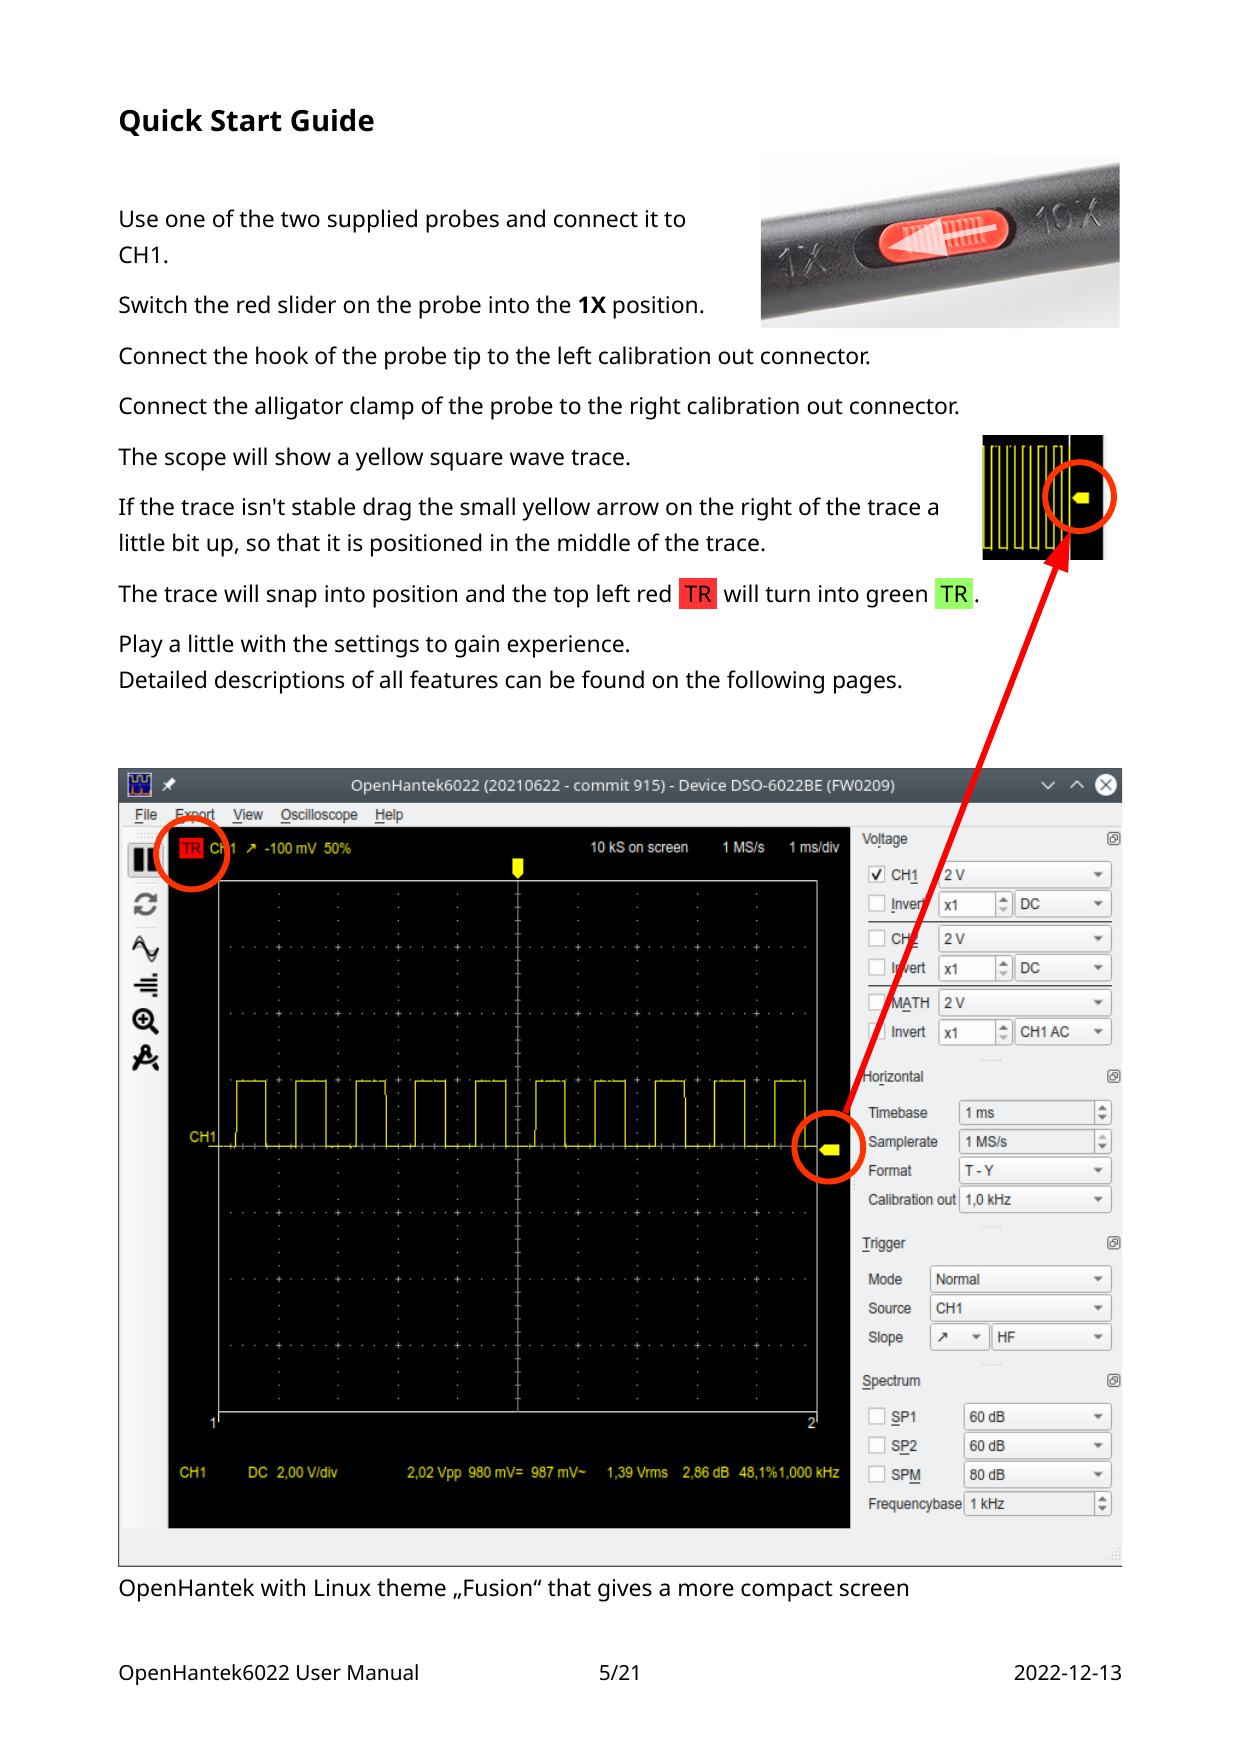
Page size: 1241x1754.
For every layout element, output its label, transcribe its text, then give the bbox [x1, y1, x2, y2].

picture [990, 435, 1108, 541]
picture [1070, 522, 1108, 541]
picture [118, 768, 1123, 1567]
subtitle [1011, 628, 1122, 695]
subtitle Connect the hook of the probe tip to the left calibration out connector. [118, 340, 1122, 371]
subtitle Switch the red slider on the probe into the 1X position. [118, 289, 760, 320]
picture [798, 1116, 860, 1178]
subtitle If the trace isn't stable drag the small yellow arrow on the right of the trace a little bit up, so that it is positioned in the middle of the trace. [118, 491, 1060, 558]
picture [1049, 466, 1108, 528]
subtitle Quick Start Guide [118, 100, 1122, 140]
subtitle The trace will snap into position and the top left red TR will turn into green TR . [118, 578, 1048, 609]
subtitle [1044, 578, 1122, 609]
subtitle Use one of the two supplied probes and connect it to CH1. [118, 203, 760, 270]
subtitle [1069, 491, 1122, 558]
subtitle The scope will show a yellow square wave trace. [118, 441, 990, 472]
subtitle Play a little with the settings to gain experience. Detailed descriptions of all features can be found on the following pages. [118, 628, 1029, 695]
subtitle Connect the alligator clamp of the probe to the right calibration out connector. [118, 390, 1122, 421]
picture [760, 158, 1120, 328]
subtitle OpenHantek with Linux theme „Fusion“ that gives a more compact screen [118, 1567, 1122, 1603]
